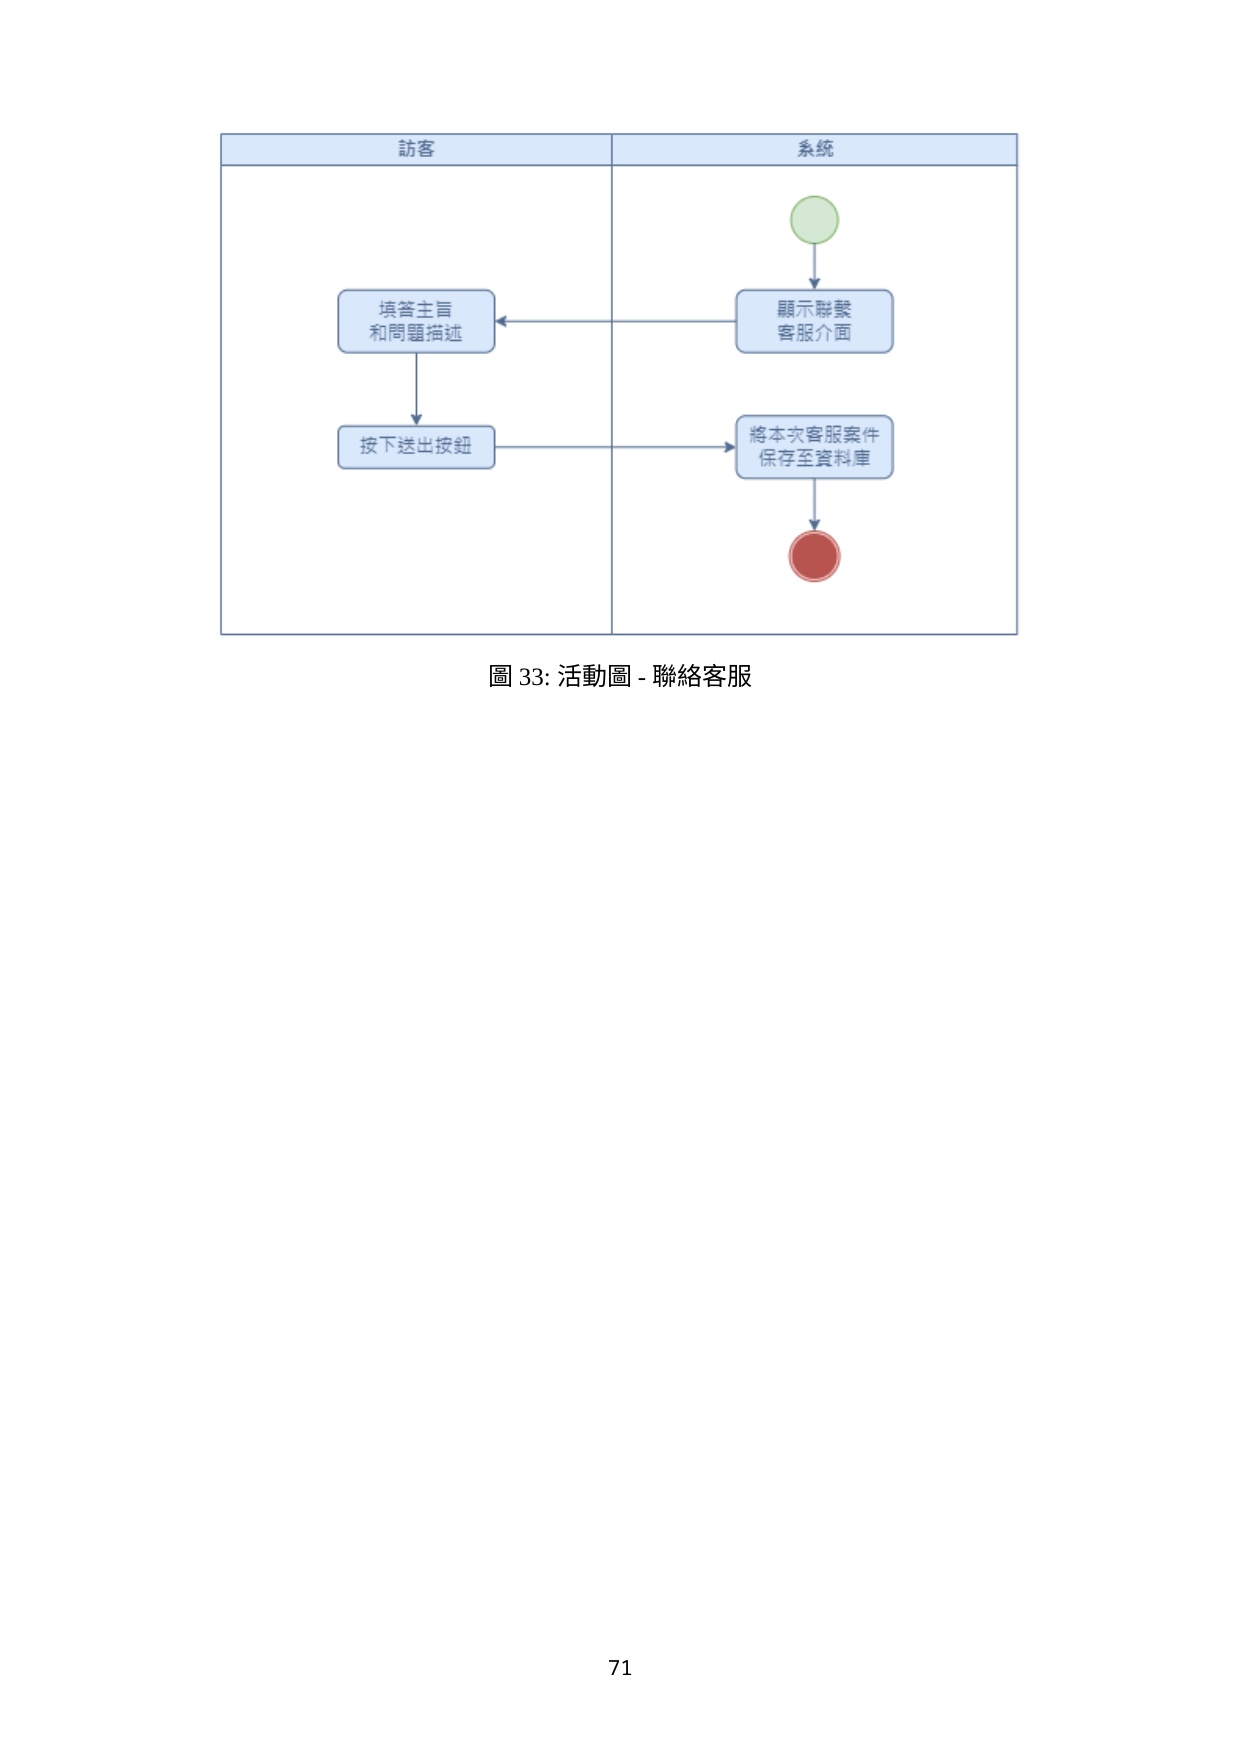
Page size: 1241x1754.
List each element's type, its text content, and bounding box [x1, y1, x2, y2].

text 圖 33: 活動圖 - 聯絡客服 [208, 648, 1032, 693]
picture [208, 121, 1032, 648]
